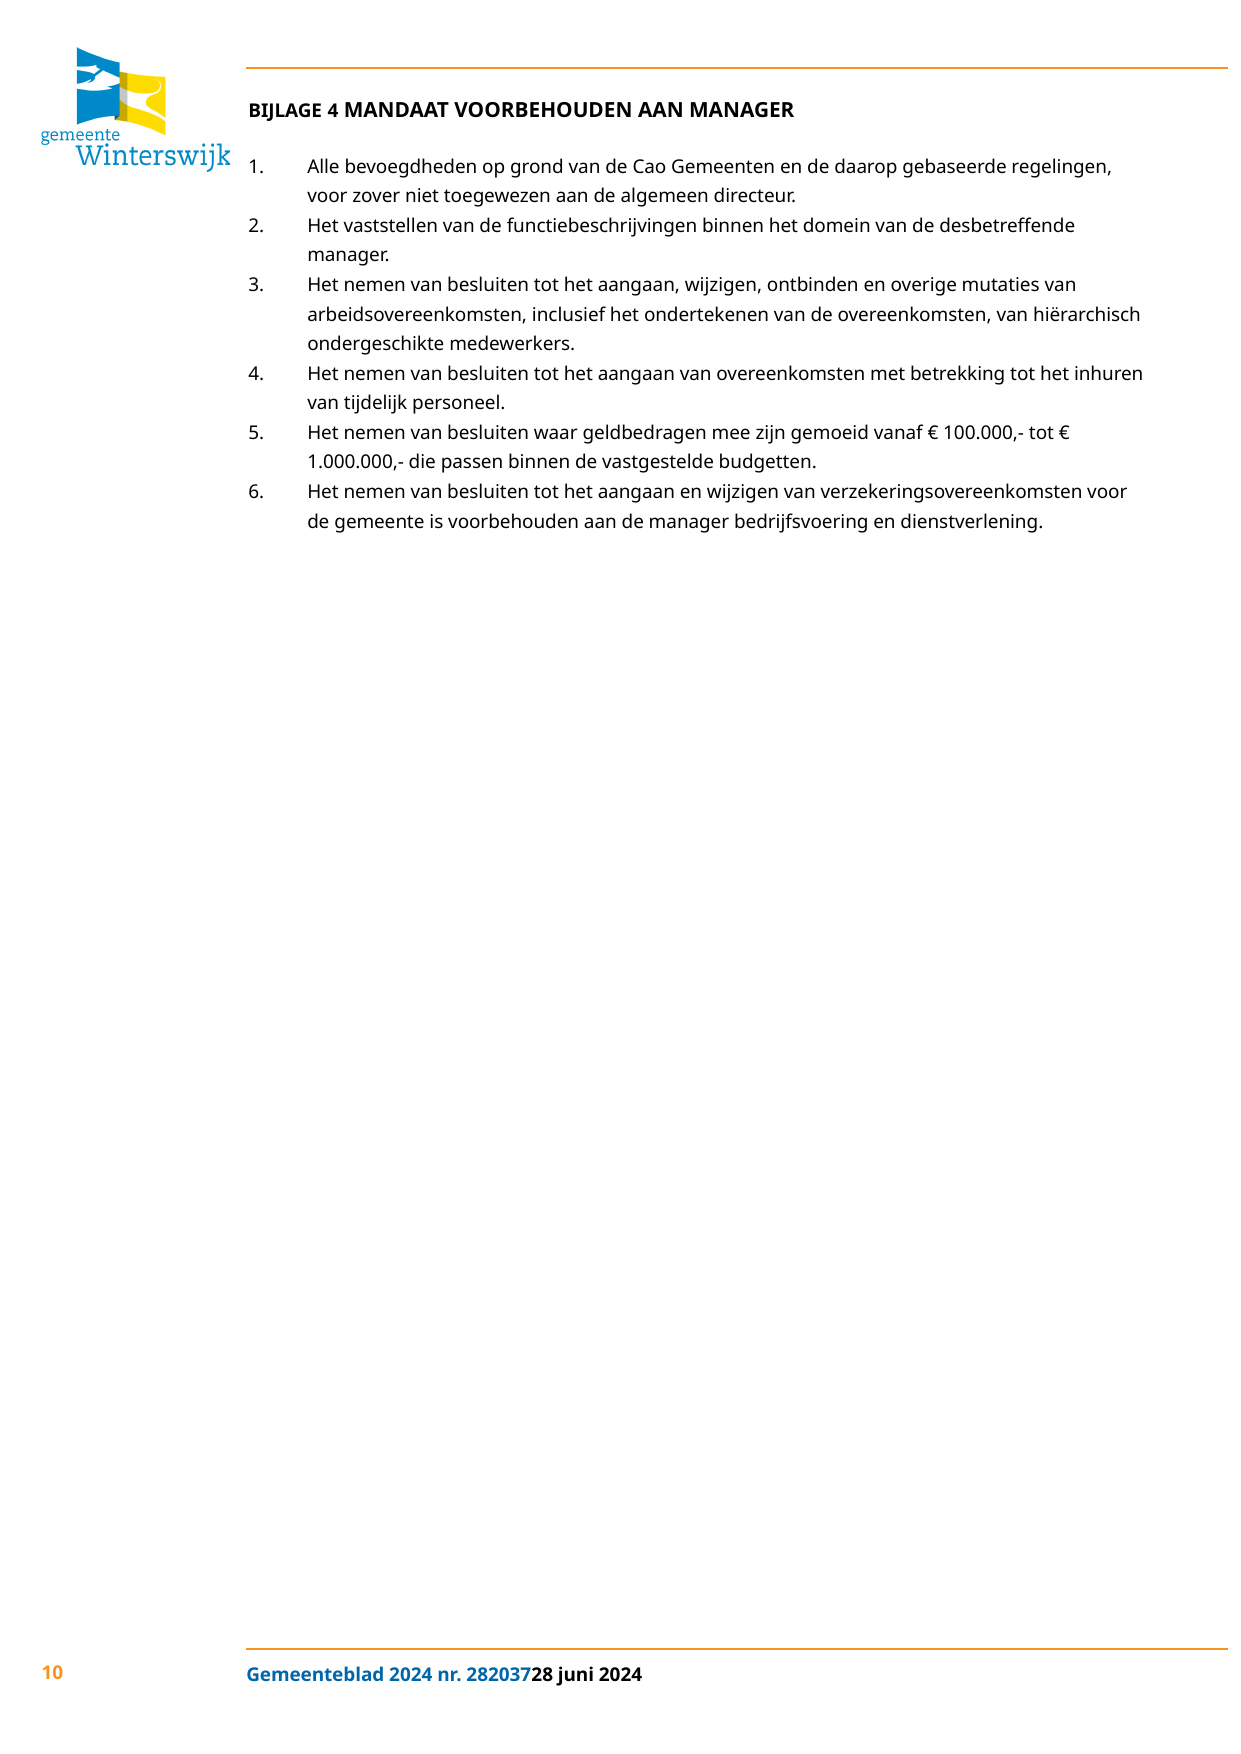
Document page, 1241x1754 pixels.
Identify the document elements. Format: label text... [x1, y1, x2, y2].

list Het nemen van besluiten tot het aangaan, wijzigen, ontbinden en overige mutaties van arbeidsovereenkomsten, inclusief het ondertekenen van de overeenkomsten, van hiërarchisch ondergeschikte medewerkers. [248, 271, 1152, 356]
list Alle bevoegdheden op grond van de Cao Gemeenten en de daarop gebaseerde regelingen, voor zover niet toegewezen aan de algemeen directeur. [248, 153, 1152, 208]
list Het nemen van besluiten tot het aangaan en wijzigen van verzekeringsovereenkomsten voor de gemeente is voorbehouden aan de manager bedrijfsvoering en dienstverlening. [248, 478, 1152, 534]
list Het nemen van besluiten waar geldbedragen mee zijn gemoeid vanaf € 100.000,- tot € 1.000.000,- die passen binnen de vastgestelde budgetten. [248, 419, 1152, 474]
text BIJLAGE 4 MANDAAT VOORBEHOUDEN AAN MANAGER [248, 95, 1152, 123]
picture [225, 153, 231, 162]
list Het nemen van besluiten tot het aangaan van overeenkomsten met betrekking tot het inhuren van tijdelijk personeel. [248, 360, 1152, 415]
list Het vaststellen van de functiebeschrijvingen binnen het domein van de desbetreffende manager. [248, 212, 1152, 267]
picture [41, 47, 231, 172]
